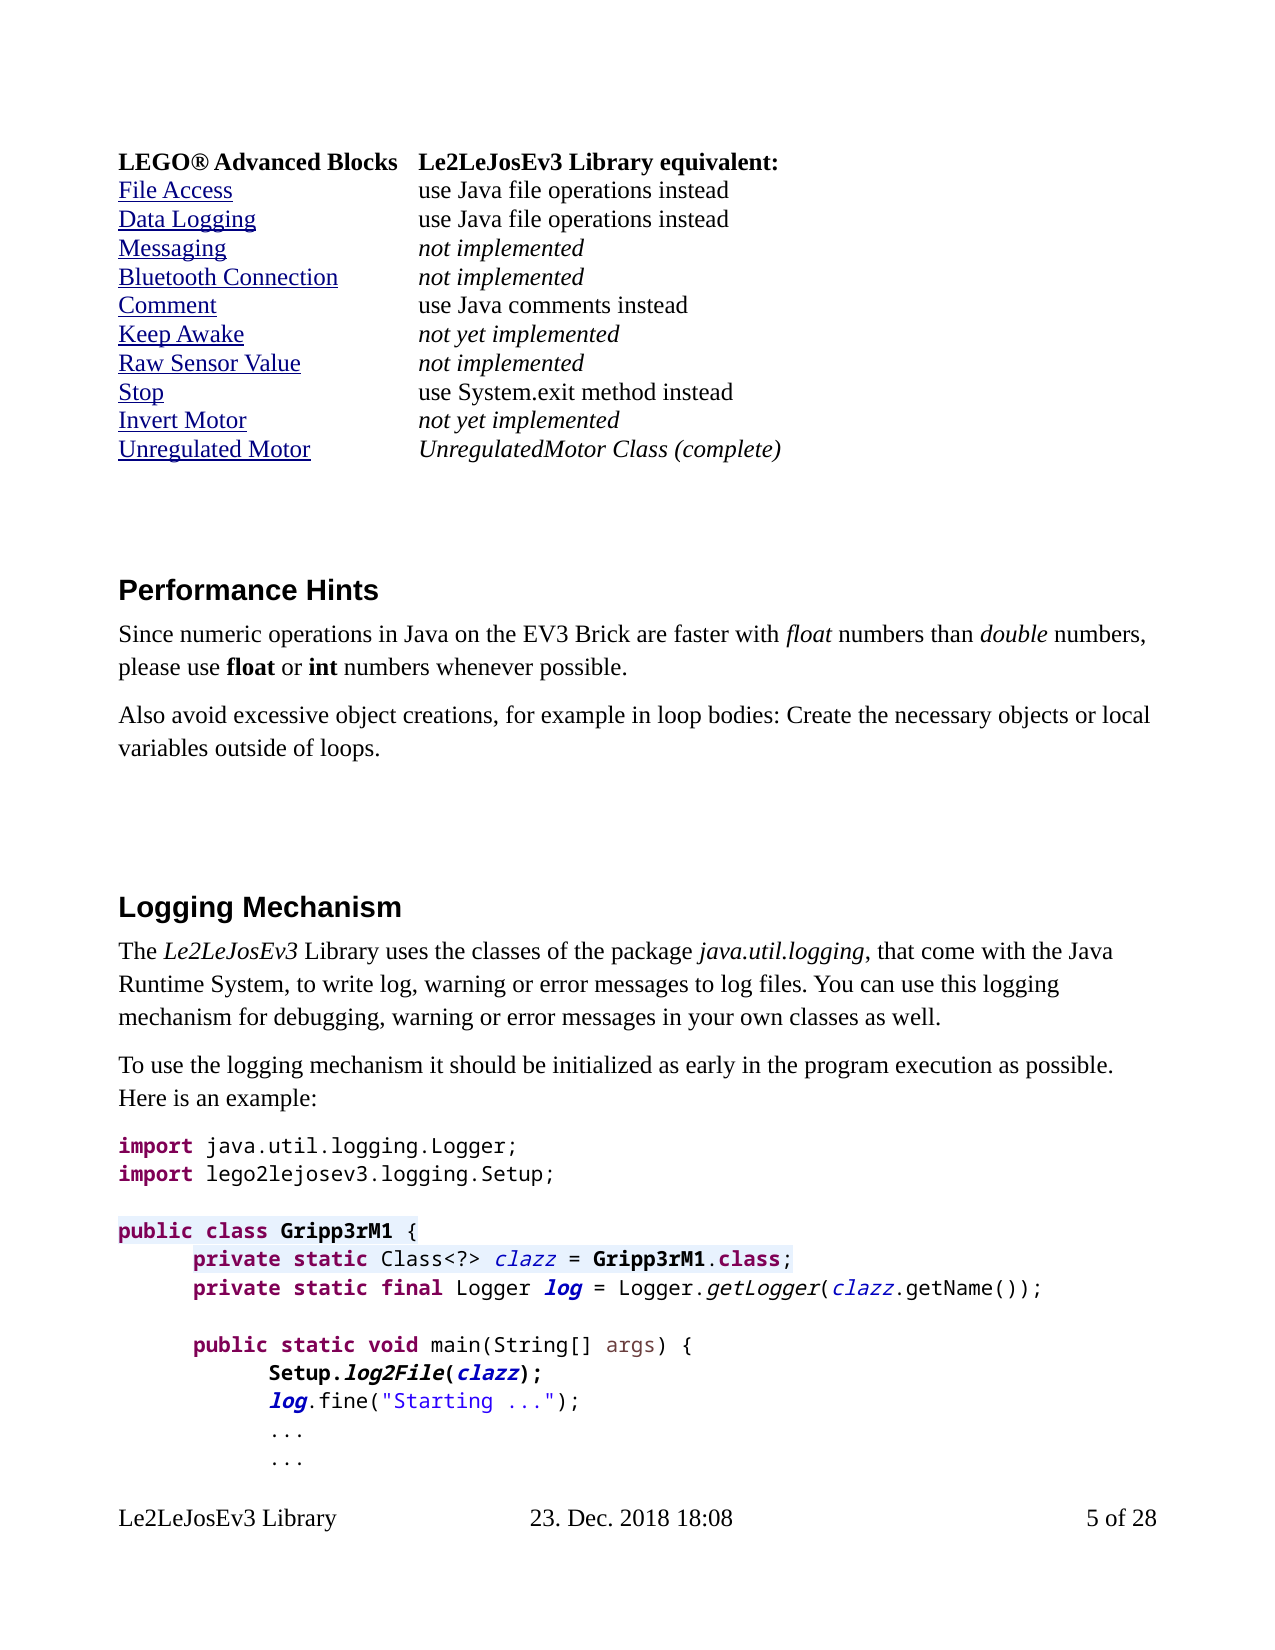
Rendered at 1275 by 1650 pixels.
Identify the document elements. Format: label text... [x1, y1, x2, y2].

text Invert Motor not yet implemented [118, 406, 1157, 434]
text ... [118, 1443, 1157, 1472]
text import lego2lejosev3.logging.Setup; [118, 1159, 1157, 1188]
text Keep Awake not yet implemented [118, 319, 1157, 348]
text Comment use Java comments instead [118, 291, 1157, 319]
text Raw Sensor Value not implemented [118, 348, 1157, 377]
text The Le2LeJosEv3 Library uses the classes of the package java.util.logging, that come with the Java Runtime System, to write log, warning or error messages to log files. You can use this logging mechanism for debugging, warning or error messages in your own classes as well. [118, 936, 1157, 1031]
text Messaging not implemented [118, 233, 1157, 262]
text public class Gripp3rM1 { [118, 1216, 1157, 1244]
text Bluetooth Connection not implemented [118, 262, 1157, 291]
text ... [118, 1415, 1157, 1443]
text public static void main(String[] args) { [118, 1330, 1157, 1358]
text Unregulated Motor UnregulatedMotor Class (complete) [118, 434, 1157, 463]
subtitle Performance Hints [118, 573, 1157, 607]
text Data Logging use Java file operations instead [118, 204, 1157, 233]
text LEGO® Advanced Blocks Le2LeJosEv3 Library equivalent: [118, 118, 1157, 176]
text Also avoid excessive object creations, for example in loop bodies: Create the necessary objects or local variables outside of loops. [118, 700, 1157, 762]
text To use the logging mechanism it should be initialized as early in the program execution as possible. Here is an example: [118, 1050, 1157, 1112]
text File Access use Java file operations instead [118, 176, 1157, 204]
text private static Class<?> clazz = Gripp3rM1.class; [118, 1244, 1157, 1273]
text import java.util.logging.Logger; [118, 1131, 1157, 1159]
text private static final Logger log = Logger.getLogger(clazz.getName()); [118, 1273, 1157, 1301]
text Setup.log2File(clazz); [118, 1358, 1157, 1387]
text Since numeric operations in Java on the EV3 Brick are faster with float numbers than double numbers, please use float or int numbers whenever possible. [118, 619, 1157, 681]
text log.fine("Starting ..."); [118, 1387, 1157, 1415]
text Stop use System.exit method instead [118, 377, 1157, 406]
subtitle Logging Mechanism [118, 890, 1157, 924]
